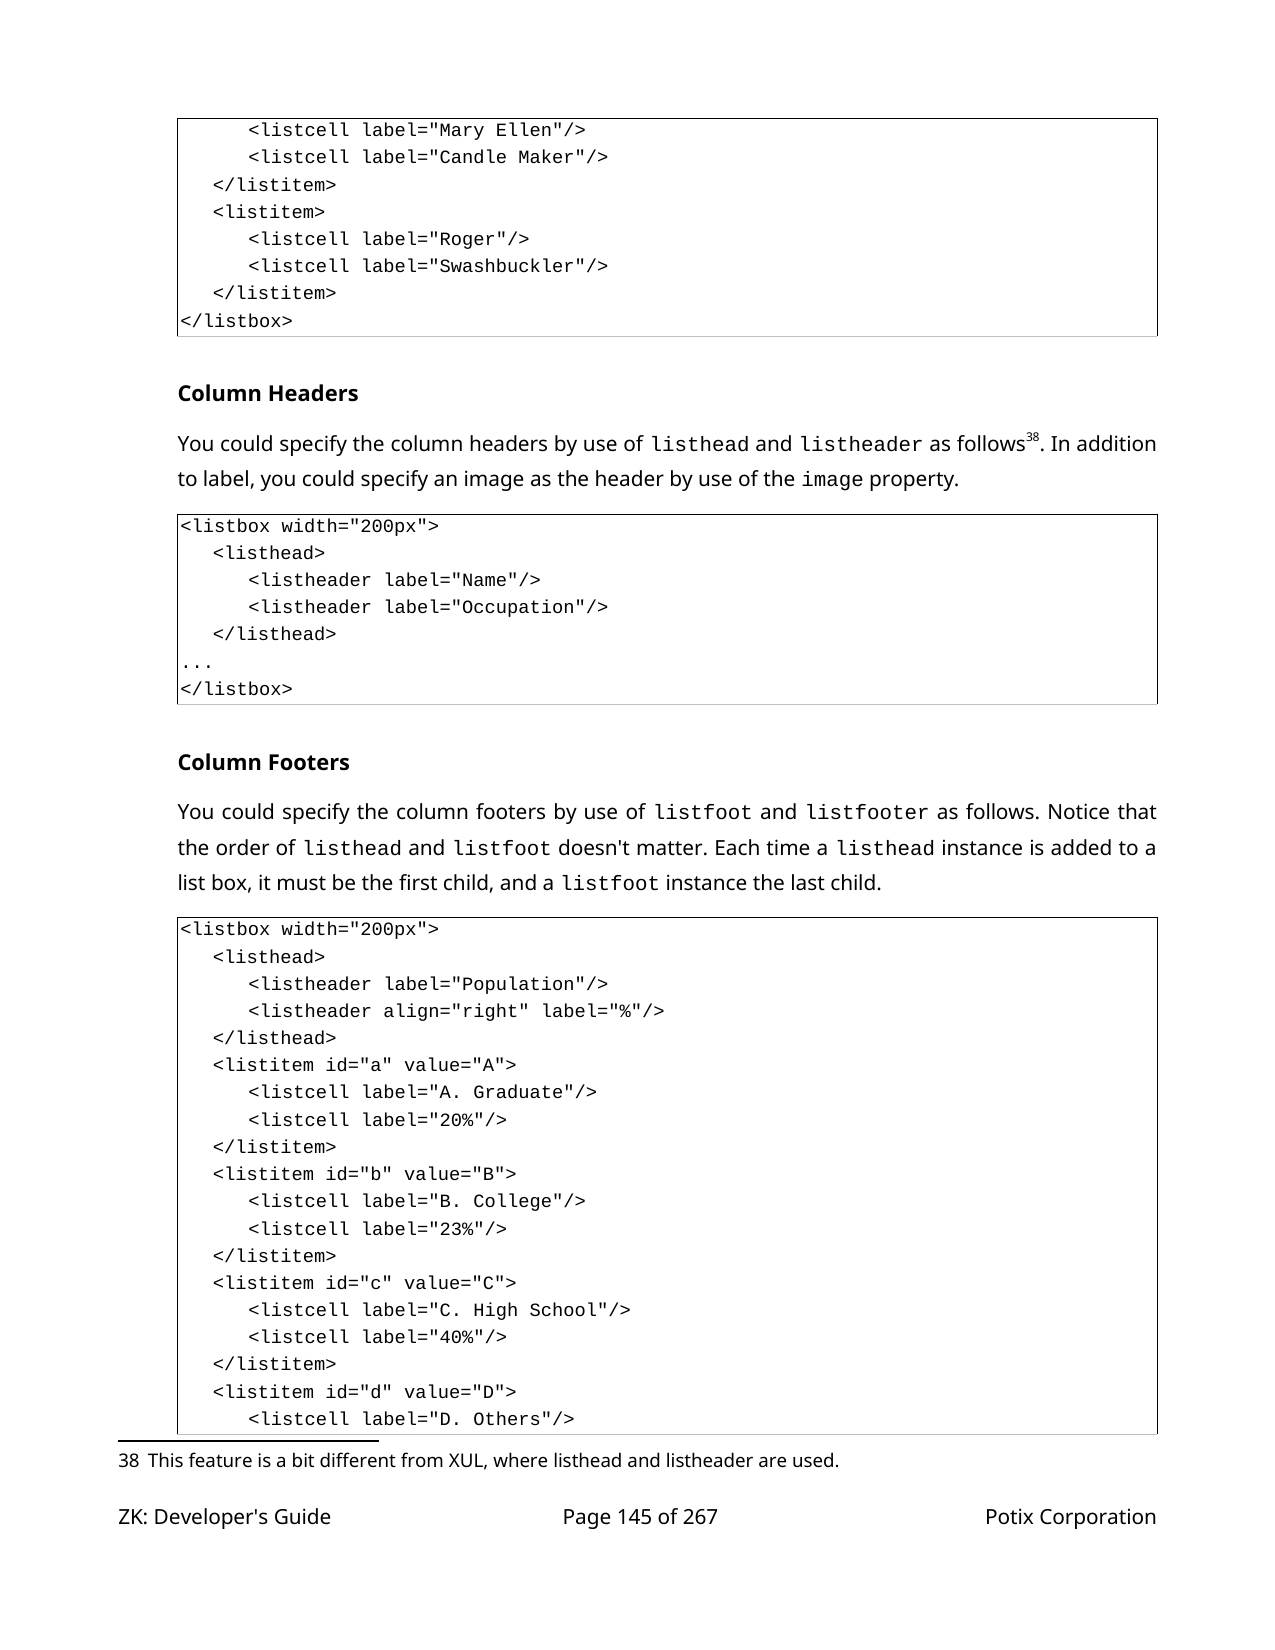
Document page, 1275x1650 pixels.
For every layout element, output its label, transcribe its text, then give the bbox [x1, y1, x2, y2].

text <listcell label="23%"/> [178, 1216, 1157, 1241]
text <listcell label="20%"/> [178, 1108, 1157, 1132]
text </listitem> [178, 1135, 1157, 1159]
text </listitem> [178, 1352, 1157, 1377]
text <listitem id="d" value="D"> [178, 1379, 1157, 1404]
text </listhead> [178, 1026, 1157, 1050]
text <listhead> [178, 944, 1157, 969]
subtitle Column Headers [177, 378, 1157, 408]
text <listcell label="B. College"/> [178, 1189, 1157, 1213]
text </listbox> [178, 677, 1157, 704]
subtitle Column Footers [177, 746, 1157, 776]
text <listitem id="c" value="C"> [178, 1271, 1157, 1295]
text <listcell label="Candle Maker"/> [178, 145, 1157, 169]
text <listitem> [178, 200, 1157, 224]
text <listbox width="200px"> [178, 515, 1157, 538]
text This feature is a bit different from XUL, where listhead and listheader are used. [118, 1447, 1157, 1473]
text </listhead> [178, 622, 1157, 647]
text ... [178, 649, 1157, 674]
text <listcell label="Roger"/> [178, 227, 1157, 251]
text <listheader label="Occupation"/> [178, 595, 1157, 619]
text You could specify the column headers by use of listhead and listheader as follows. In addition to label, you could specify an image as the header by use of the image property. [177, 429, 1157, 493]
text <listitem id="a" value="A"> [178, 1053, 1157, 1077]
text </listitem> [178, 172, 1157, 197]
text <listheader label="Population"/> [178, 972, 1157, 996]
text <listheader label="Name"/> [178, 568, 1157, 592]
text <listbox width="200px"> [178, 918, 1157, 942]
text <listcell label="Mary Ellen"/> [178, 119, 1157, 142]
text <listcell label="A. Graduate"/> [178, 1080, 1157, 1105]
text <listitem id="b" value="B"> [178, 1162, 1157, 1186]
text <listheader align="right" label="%"/> [178, 999, 1157, 1023]
text <listcell label="D. Others"/> [178, 1407, 1157, 1434]
text <listhead> [178, 541, 1157, 565]
text <listcell label="C. High School"/> [178, 1298, 1157, 1322]
text </listitem> [178, 1243, 1157, 1268]
text <listcell label="Swashbuckler"/> [178, 254, 1157, 278]
text You could specify the column footers by use of listfoot and listfooter as follows. Notice that the order of listhead and listfoot doesn't matter. Each time a listhead instance is added to a list box, it must be the first child, and a listfoot instance the last child. [177, 797, 1157, 897]
text <listcell label="40%"/> [178, 1325, 1157, 1349]
text </listitem> [178, 281, 1157, 306]
text </listbox> [178, 308, 1157, 336]
